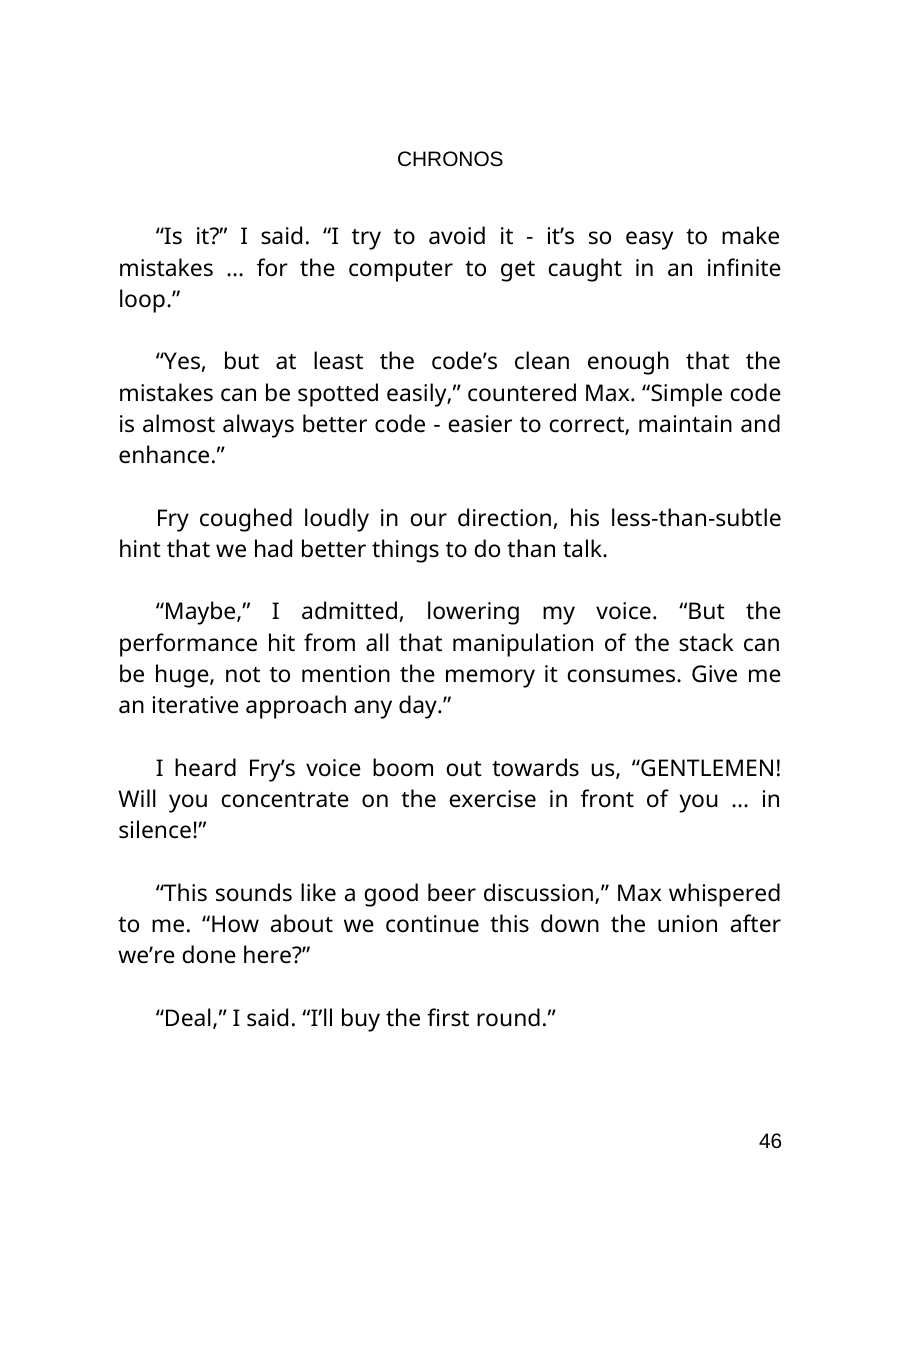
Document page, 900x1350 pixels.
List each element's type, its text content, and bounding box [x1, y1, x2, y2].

text “Maybe,” I admitted, lowering my voice. “But the performance hit from all that manipulation of the stack can be huge, not to mention the memory it consumes. Give me an iterative approach any day.” [118, 595, 782, 720]
text “Is it?” I said. “I try to avoid it - it’s so easy to make mistakes … for the computer to get caught in an infinite loop.” [118, 220, 782, 314]
text Fry coughed loudly in our direction, his less-than-subtle hint that we had better things to do than talk. [118, 501, 782, 564]
text “Yes, but at least the code’s clean enough that the mistakes can be spotted easily,” countered Max. “Simple code is almost always better code - easier to correct, maintain and enhance.” [118, 345, 782, 470]
text “This sounds like a good beer discussion,” Max whispered to me. “How about we continue this down the union after we’re done here?” [118, 876, 782, 970]
text “Deal,” I said. “I’ll buy the first round.” [118, 1001, 782, 1033]
text I heard Fry’s voice boom out towards us, “GENTLEMEN! Will you concentrate on the exercise in front of you … in silence!” [118, 751, 782, 845]
